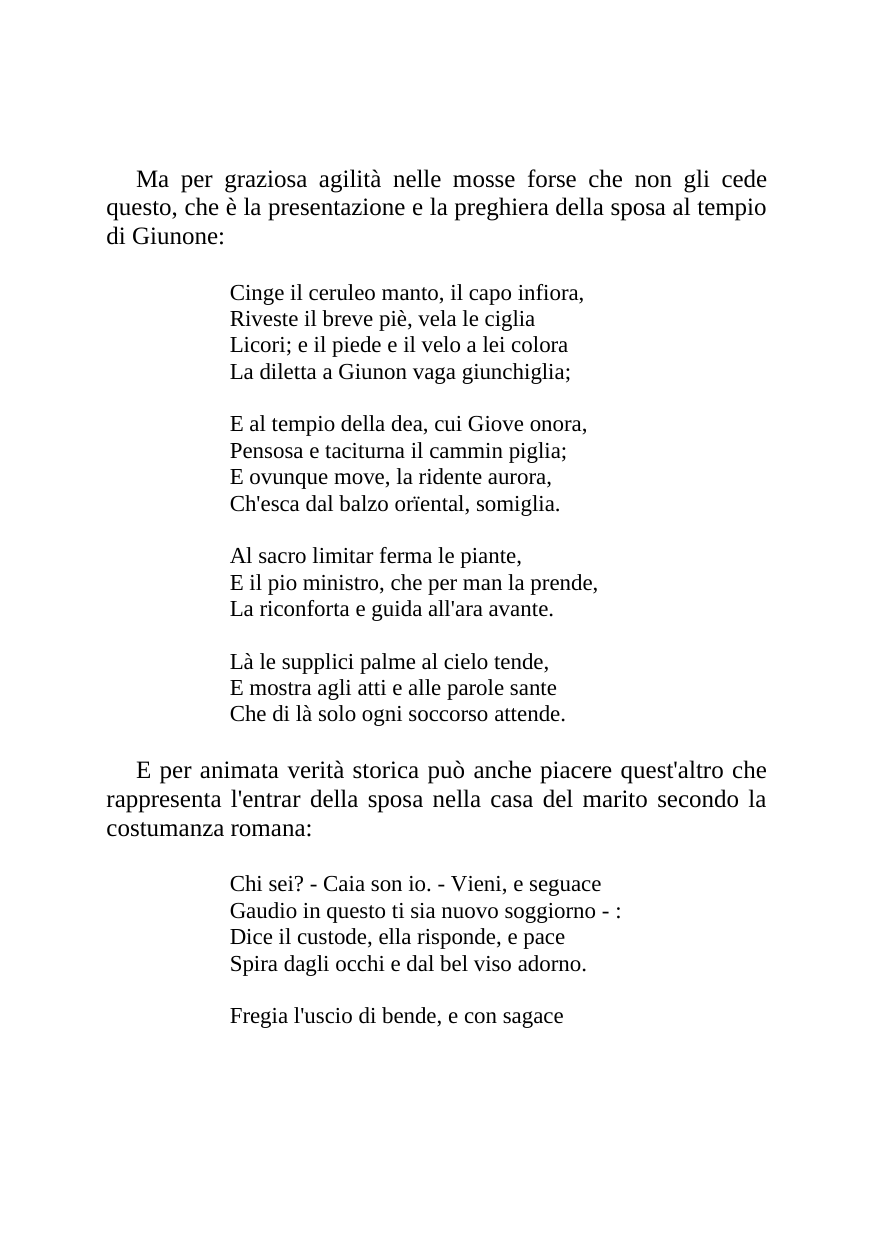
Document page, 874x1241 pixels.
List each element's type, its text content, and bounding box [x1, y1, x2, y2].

text Gaudio in questo ti sia nuovo soggiorno - : [200, 897, 768, 923]
text Ch'esca dal balzo orïental, somiglia. [200, 489, 768, 516]
text Là le supplici palme al cielo tende, [200, 648, 768, 674]
text Chi sei? - Caia son io. - Vieni, e seguace [200, 871, 768, 897]
text Licori; e il piede e il velo a lei colora [200, 331, 768, 358]
text Al sacro limitar ferma le piante, [200, 542, 768, 569]
text E al tempio della dea, cui Giove onora, [200, 411, 768, 437]
text Che di là solo ogni soccorso attende. [200, 700, 768, 727]
text E ovunque move, la ridente aurora, [200, 463, 768, 489]
text Riveste il breve piè, vela le ciglia [200, 305, 768, 331]
text E il pio ministro, che per man la prende, [200, 569, 768, 595]
text E per animata verità storica può anche piacere quest'altro che rappresenta l'entrar della sposa nella casa del marito secondo la costumanza romana: [106, 756, 768, 842]
text E mostra agli atti e alle parole sante [200, 674, 768, 700]
text Spira dagli occhi e dal bel viso adorno. [200, 949, 768, 976]
text Dice il custode, ella risponde, e pace [200, 923, 768, 949]
text Fregia l'uscio di bende, e con sagace [200, 1002, 768, 1029]
text Pensosa e taciturna il cammin piglia; [200, 437, 768, 463]
text Cinge il ceruleo manto, il capo infiora, [200, 279, 768, 305]
text La diletta a Giunon vaga giunchiglia; [200, 358, 768, 384]
text La riconforta e guida all'ara avante. [200, 595, 768, 621]
text Ma per graziosa agilità nelle mosse forse che non gli cede questo, che è la presentazione e la preghiera della sposa al tempio di Giunone: [106, 164, 768, 250]
